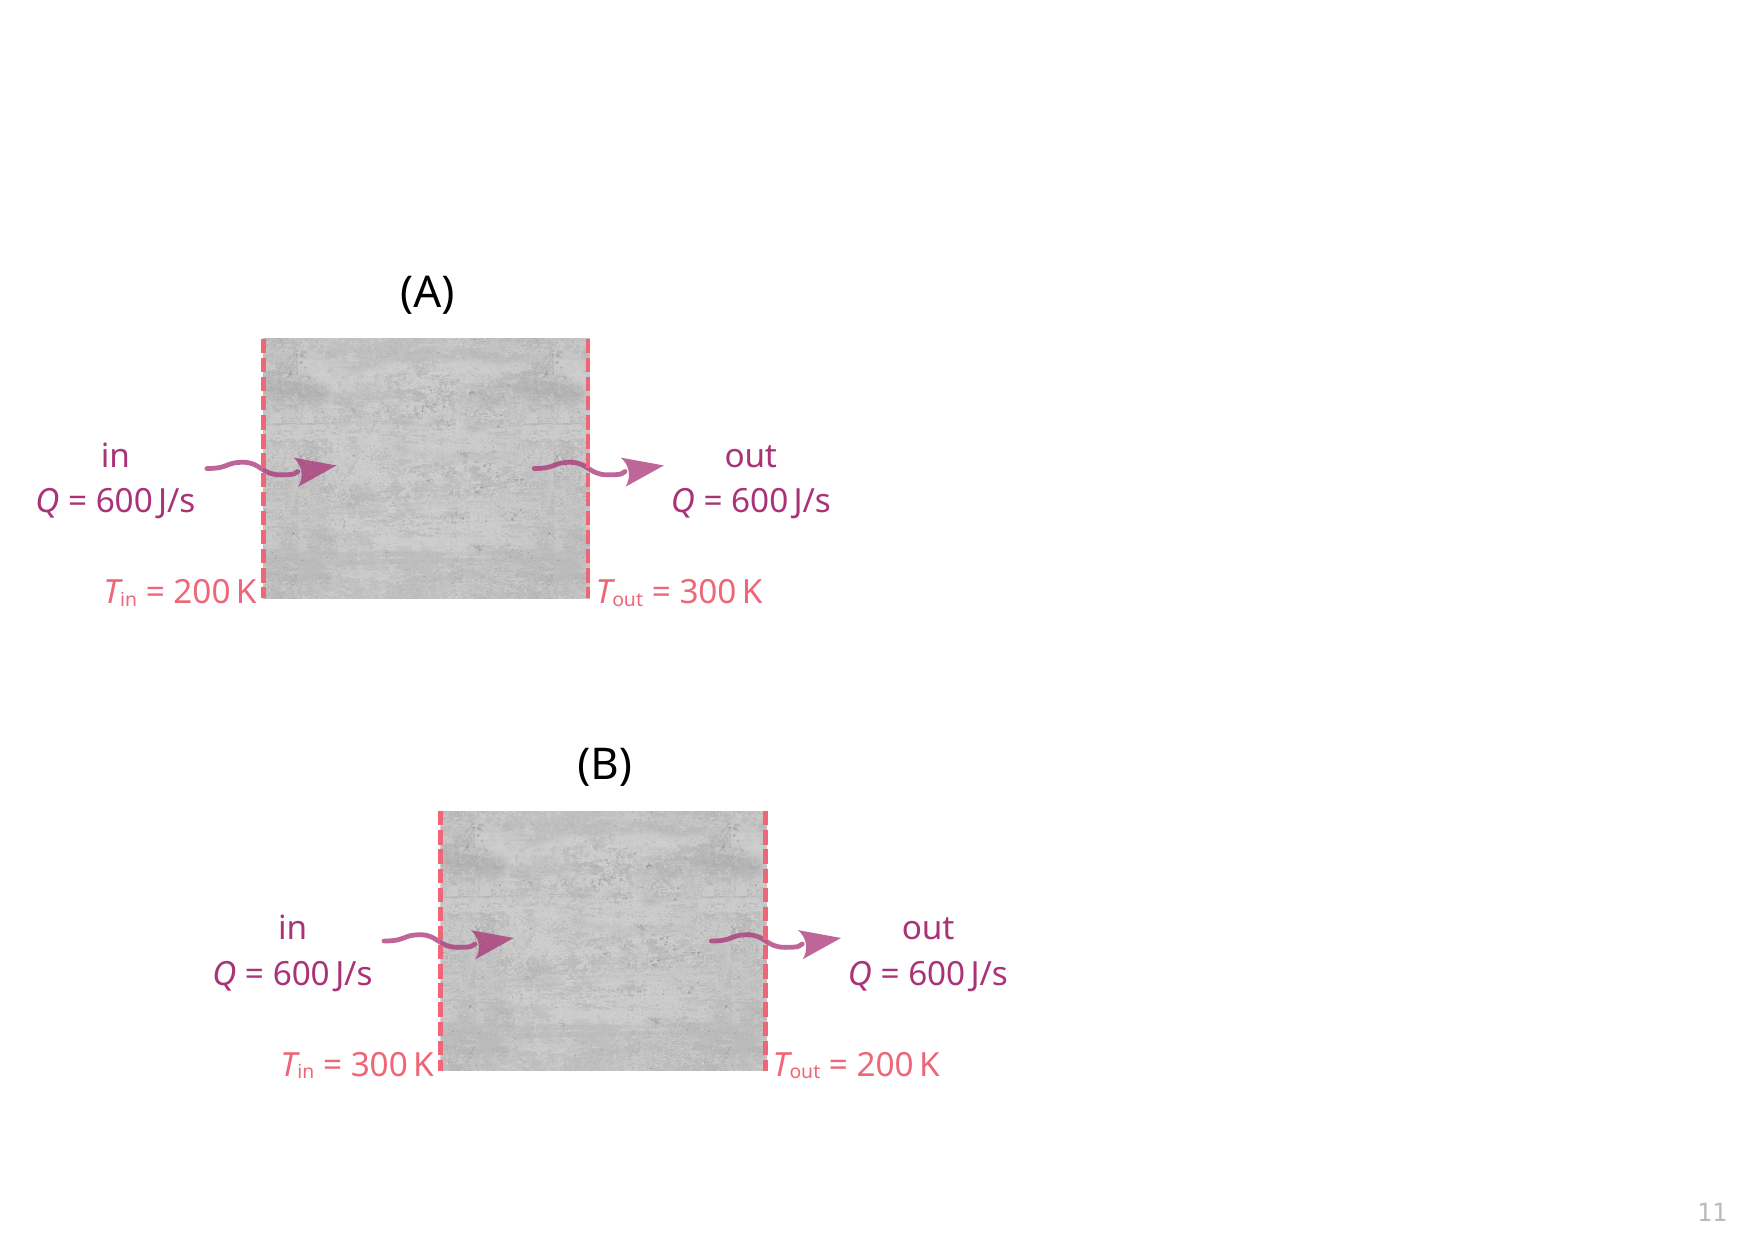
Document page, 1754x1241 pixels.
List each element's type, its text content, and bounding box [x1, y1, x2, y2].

text_box Tout = 300 K [582, 560, 776, 613]
text_box [263, 338, 590, 599]
text_box in Q = 600 J/s [197, 897, 390, 986]
text_box (A) [381, 252, 474, 324]
text_box Tin = 200 K [88, 560, 272, 613]
text_box [440, 811, 768, 1071]
text_box (B) [561, 725, 649, 797]
text_box Tin = 300 K [266, 1033, 449, 1085]
text_box out Q = 600 J/s [655, 424, 848, 513]
text_box Tout = 200 K [759, 1033, 954, 1085]
text_box out Q = 600 J/s [833, 897, 1026, 986]
text_box in Q = 600 J/s [20, 424, 213, 513]
